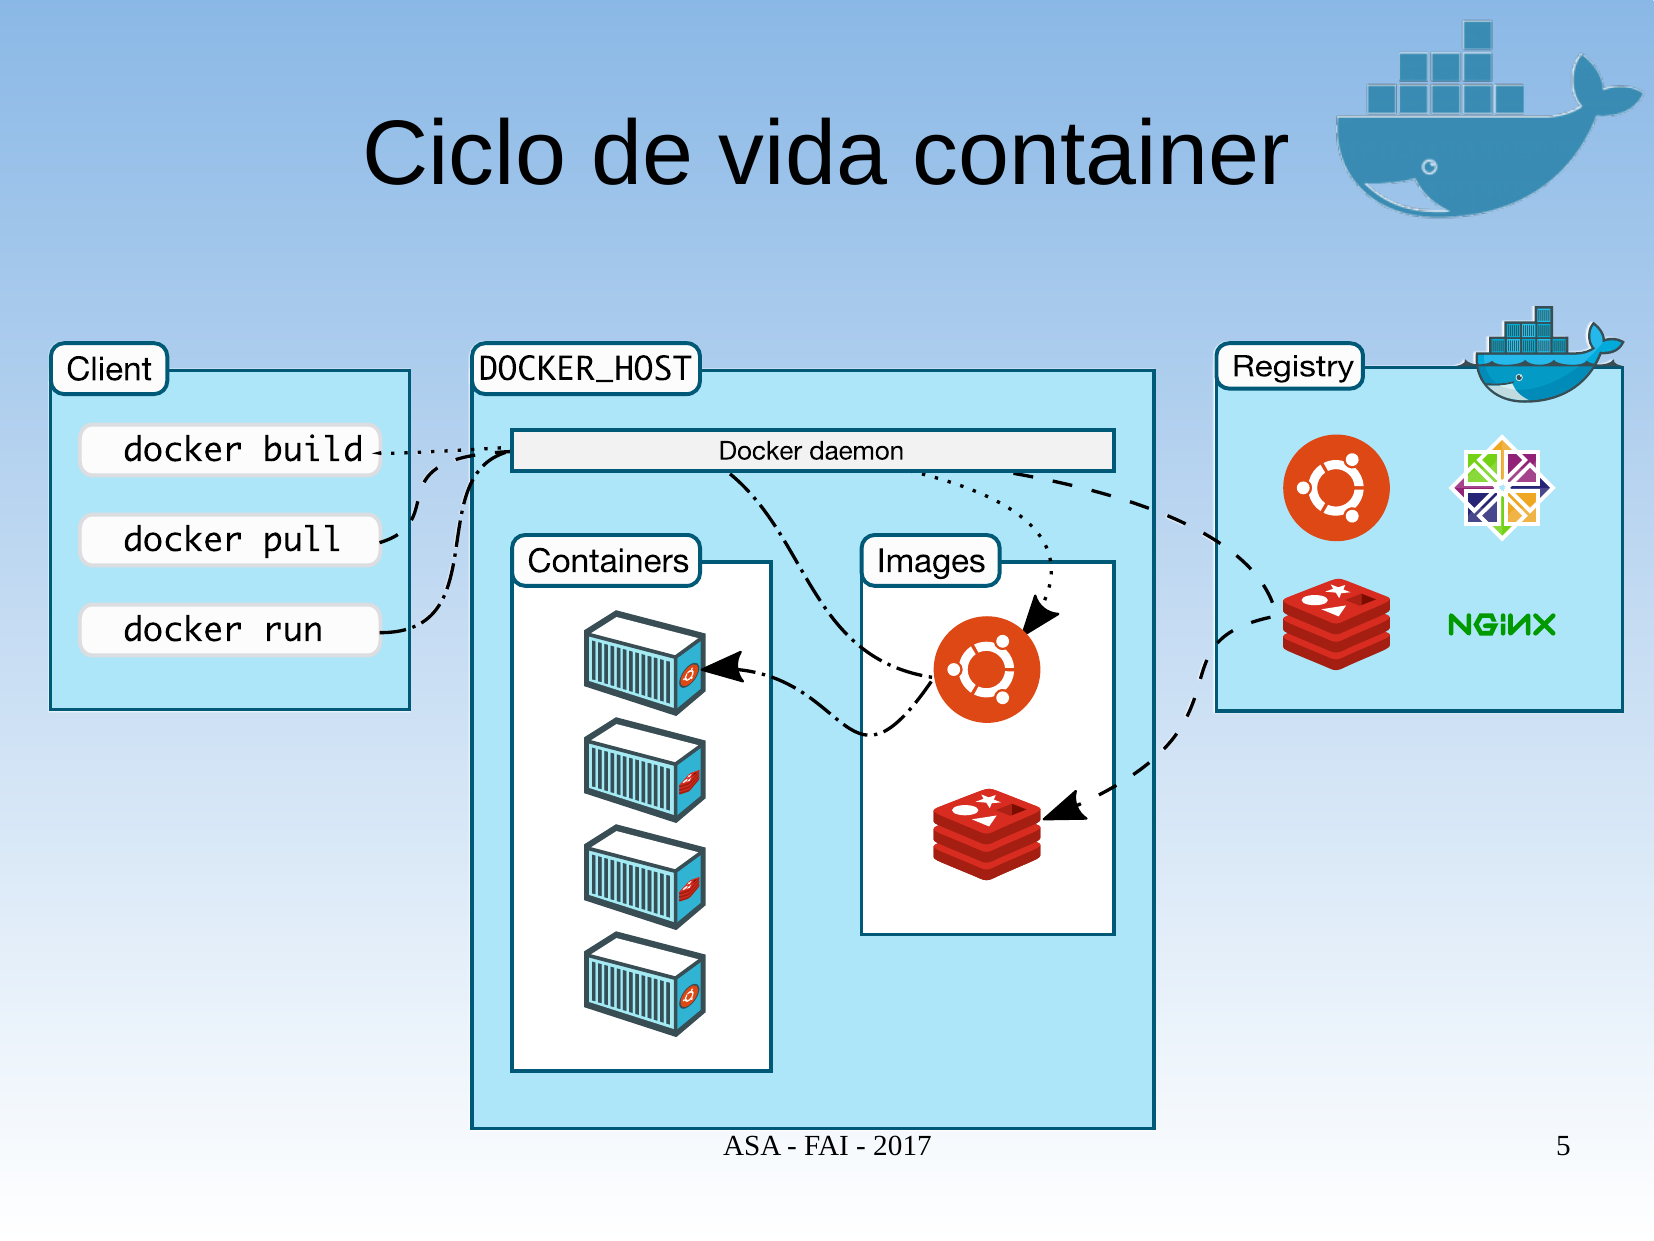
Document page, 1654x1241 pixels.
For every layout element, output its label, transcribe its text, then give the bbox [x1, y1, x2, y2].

title Ciclo de vida container [82, 49, 1334, 257]
picture [1219, 346, 1360, 386]
picture [54, 346, 165, 391]
picture [475, 346, 697, 391]
picture [48, 306, 1625, 1131]
picture [1334, 0, 1648, 278]
picture [53, 373, 407, 707]
